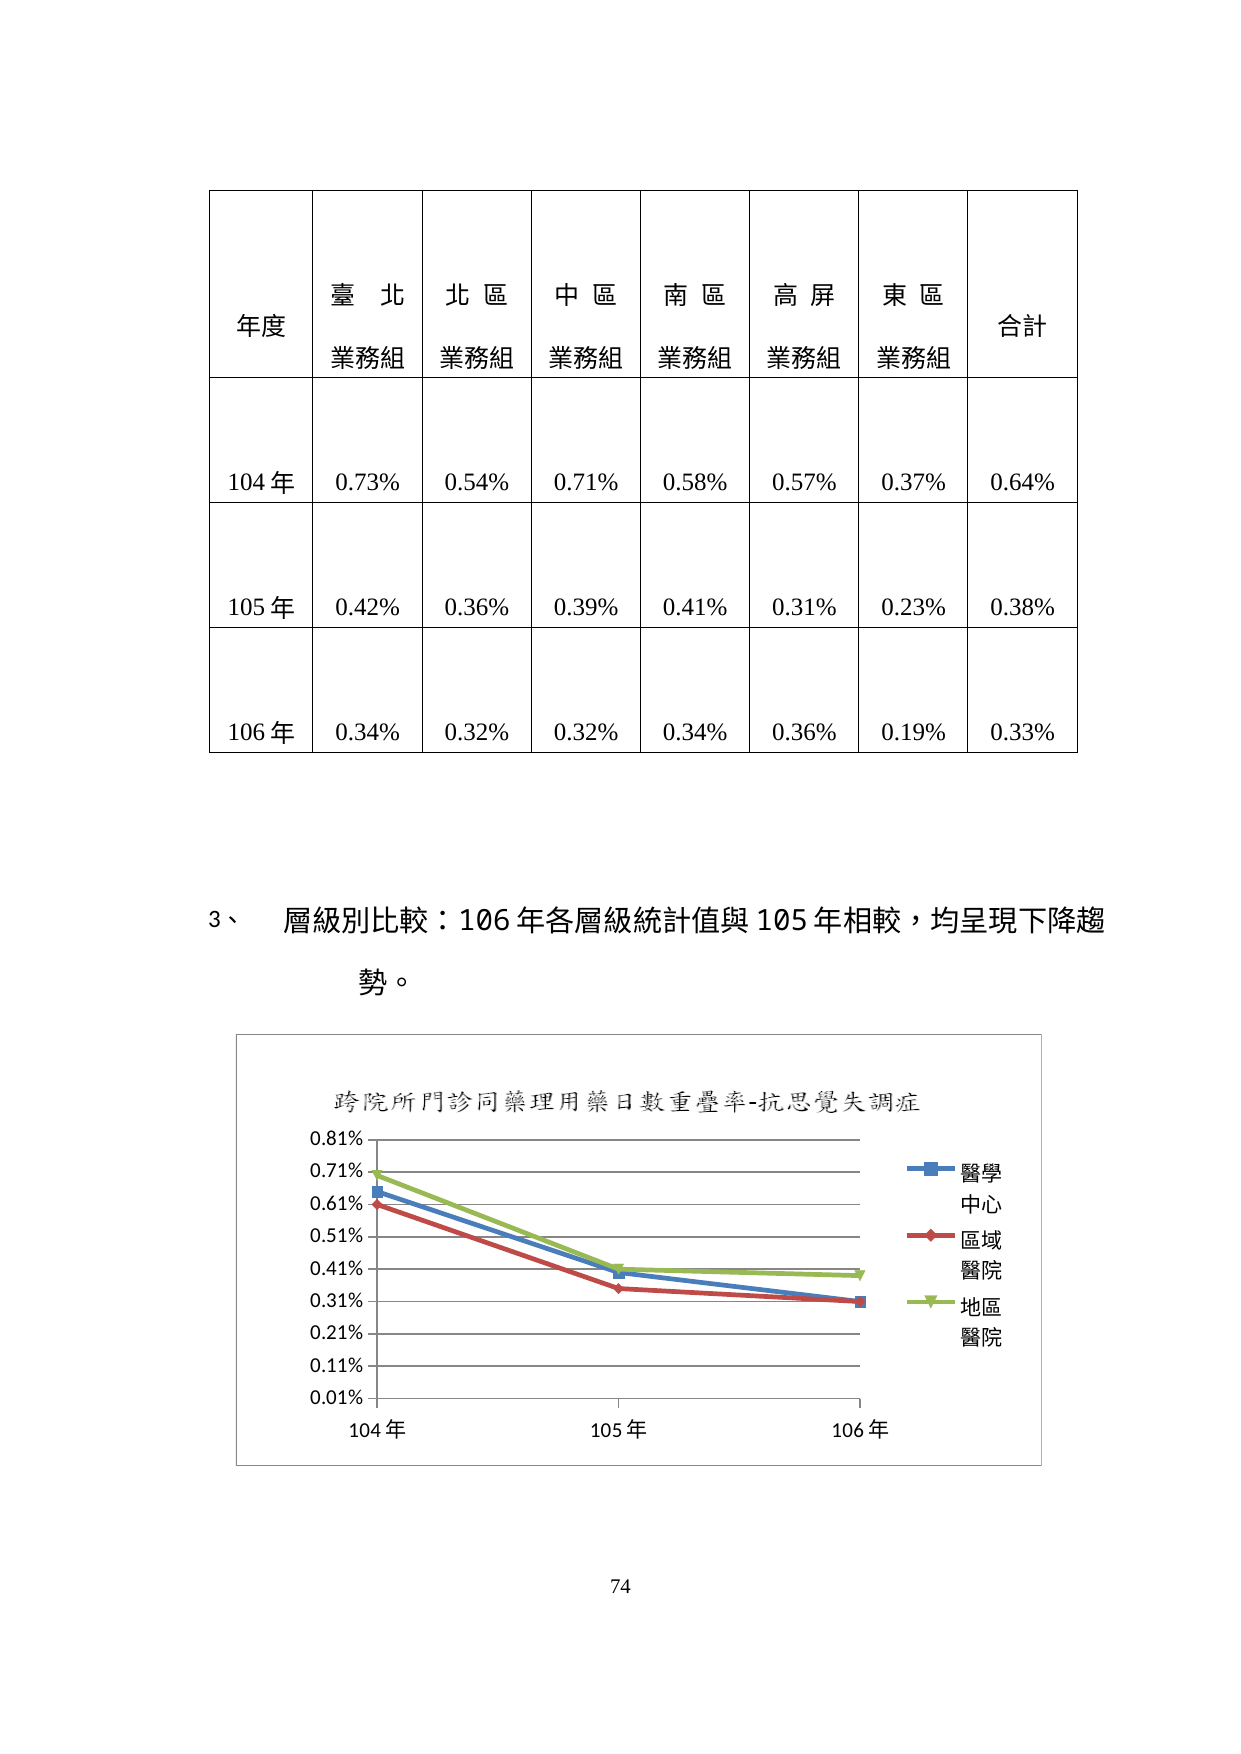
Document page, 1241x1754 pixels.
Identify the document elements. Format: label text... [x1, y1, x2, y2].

table_cell 0.33% [968, 628, 1077, 752]
table_cell 106年 [210, 628, 312, 752]
table_cell 0.19% [859, 628, 967, 752]
table_cell 0.34% [313, 628, 422, 752]
table_header 臺 北 業務組 [313, 191, 422, 377]
table_header 南 區 業務組 [641, 191, 749, 377]
table_cell 0.36% [423, 503, 531, 627]
table_cell 105年 [210, 503, 312, 627]
table_cell 0.41% [641, 503, 749, 627]
table_cell 0.71% [532, 378, 640, 502]
table_header 北 區 業務組 [423, 191, 531, 377]
table_cell 0.64% [968, 378, 1077, 502]
table_header 合計 [968, 191, 1077, 377]
table_cell 0.54% [423, 378, 531, 502]
table_cell 104年 [210, 378, 312, 502]
table_cell 0.39% [532, 503, 640, 627]
table_cell 0.37% [859, 378, 967, 502]
table_cell 0.36% [750, 628, 858, 752]
table_cell 0.34% [641, 628, 749, 752]
table_cell 0.31% [750, 503, 858, 627]
table_cell 0.42% [313, 503, 422, 627]
table_cell 0.23% [859, 503, 967, 627]
table_header 高 屏 業務組 [750, 191, 858, 377]
table_cell 0.32% [423, 628, 531, 752]
table_header 東 區 業務組 [859, 191, 967, 377]
table_header 中 區 業務組 [532, 191, 640, 377]
list 層級別比較：106年各層級統計值與105年相較，均呈現下降趨勢。 [208, 877, 1132, 1002]
table_header 年度 [210, 191, 312, 377]
table_cell 0.38% [968, 503, 1077, 627]
table_cell 0.57% [750, 378, 858, 502]
table_cell 0.73% [313, 378, 422, 502]
table_cell 0.32% [532, 628, 640, 752]
table_cell 0.58% [641, 378, 749, 502]
